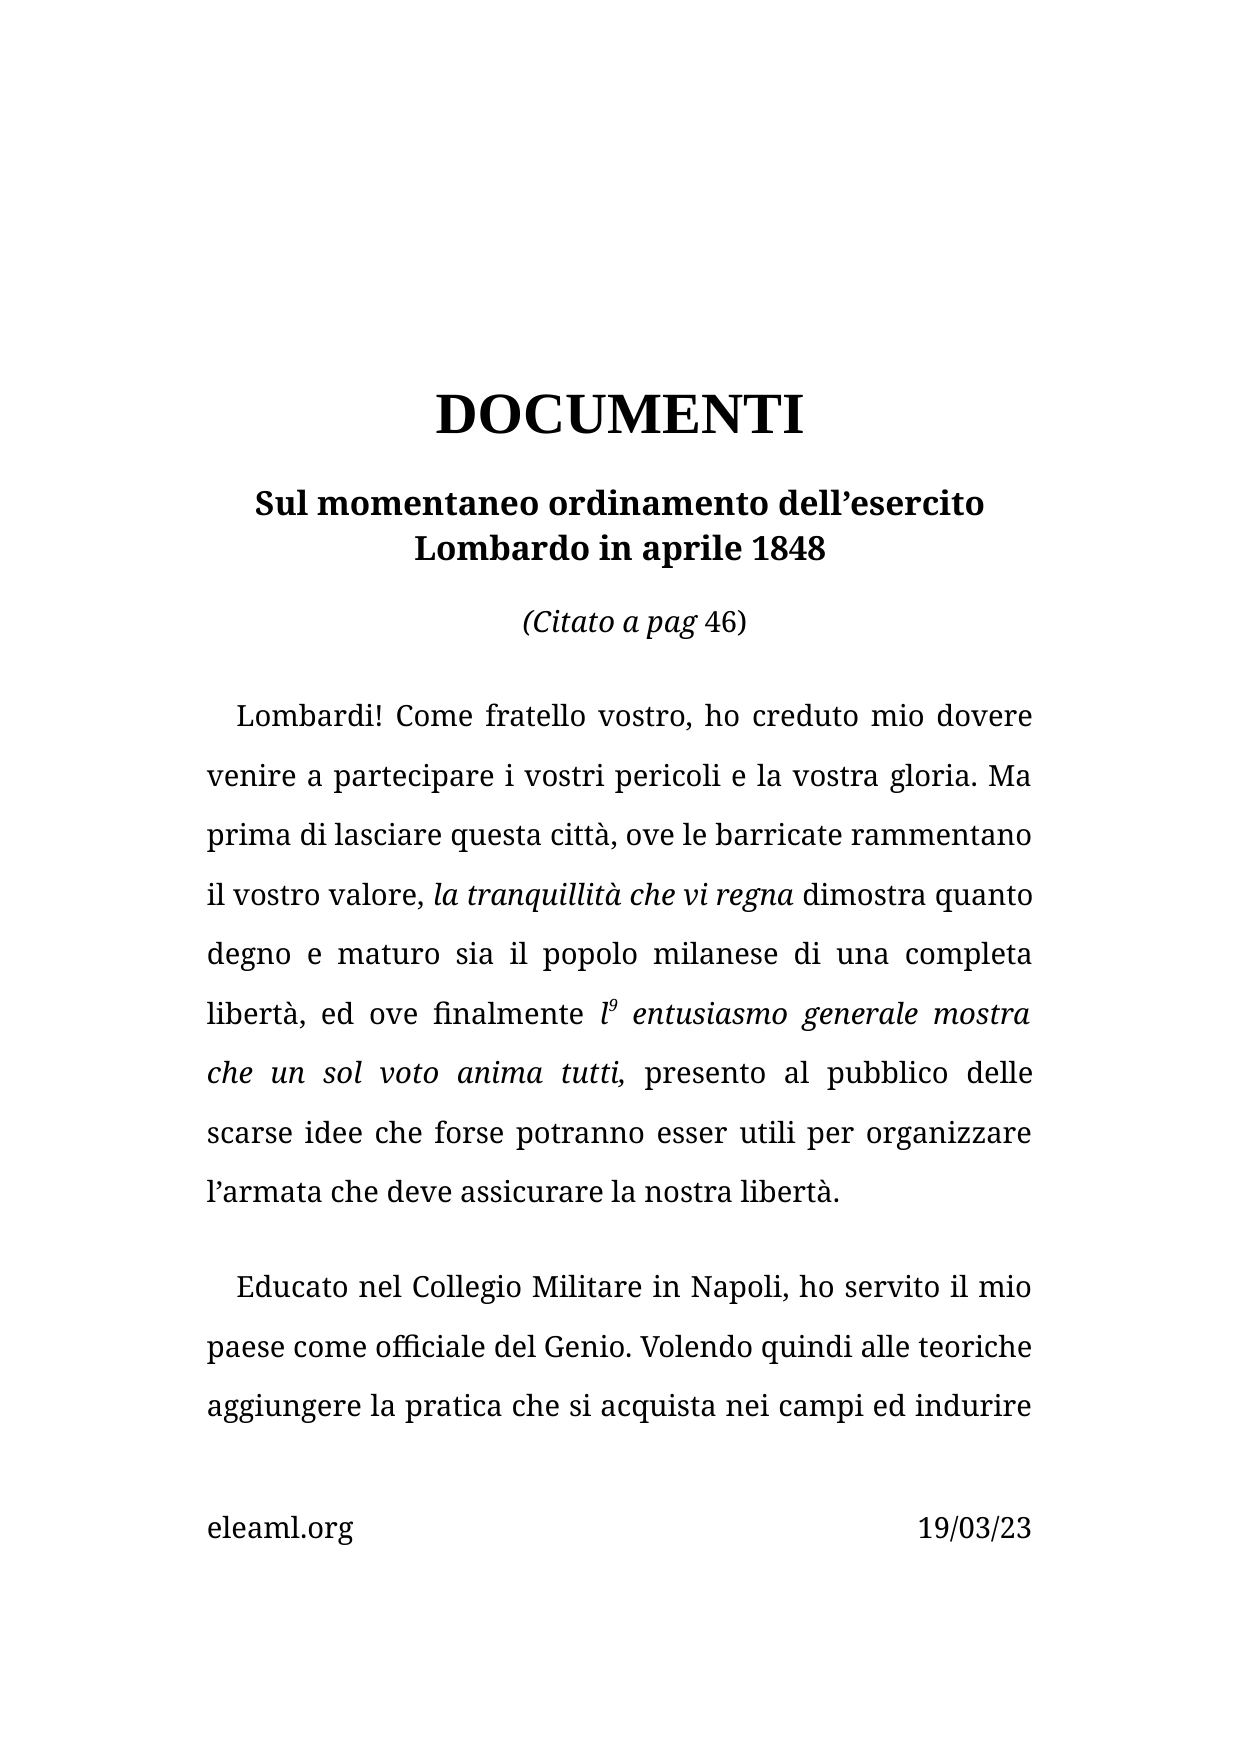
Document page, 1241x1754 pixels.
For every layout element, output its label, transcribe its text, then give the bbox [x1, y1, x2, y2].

text (Citato a pag 46) [207, 601, 1033, 641]
text Educato nel Collegio Militare in Napoli, ho servito il mio paese come officiale del Genio. Volendo quindi alle teoriche aggiungere la pratica che si acquista nei campi ed indurire [207, 1266, 1033, 1425]
subtitle Sul momentaneo ordinamento dell’esercito Lombardo in aprile 1848 [207, 480, 1033, 571]
subtitle DOCUMENTI [207, 379, 1033, 446]
text Lombardi! Come fratello vostro, ho creduto mio dovere venire a partecipare i vostri pericoli e la vostra gloria. Ma prima di lasciare questa città, ove le barricate rammentano il vostro valore, la tranquillità che vi regna dimostra quanto degno e maturo sia il popolo milanese di una completa libertà, ed ove finalmente l9 entusiasmo generale mostra che un sol voto anima tutti, presento al pubblico delle scarse idee che forse potranno esser utili per organizzare l’armata che deve assicurare la nostra libertà. [207, 696, 1033, 1211]
